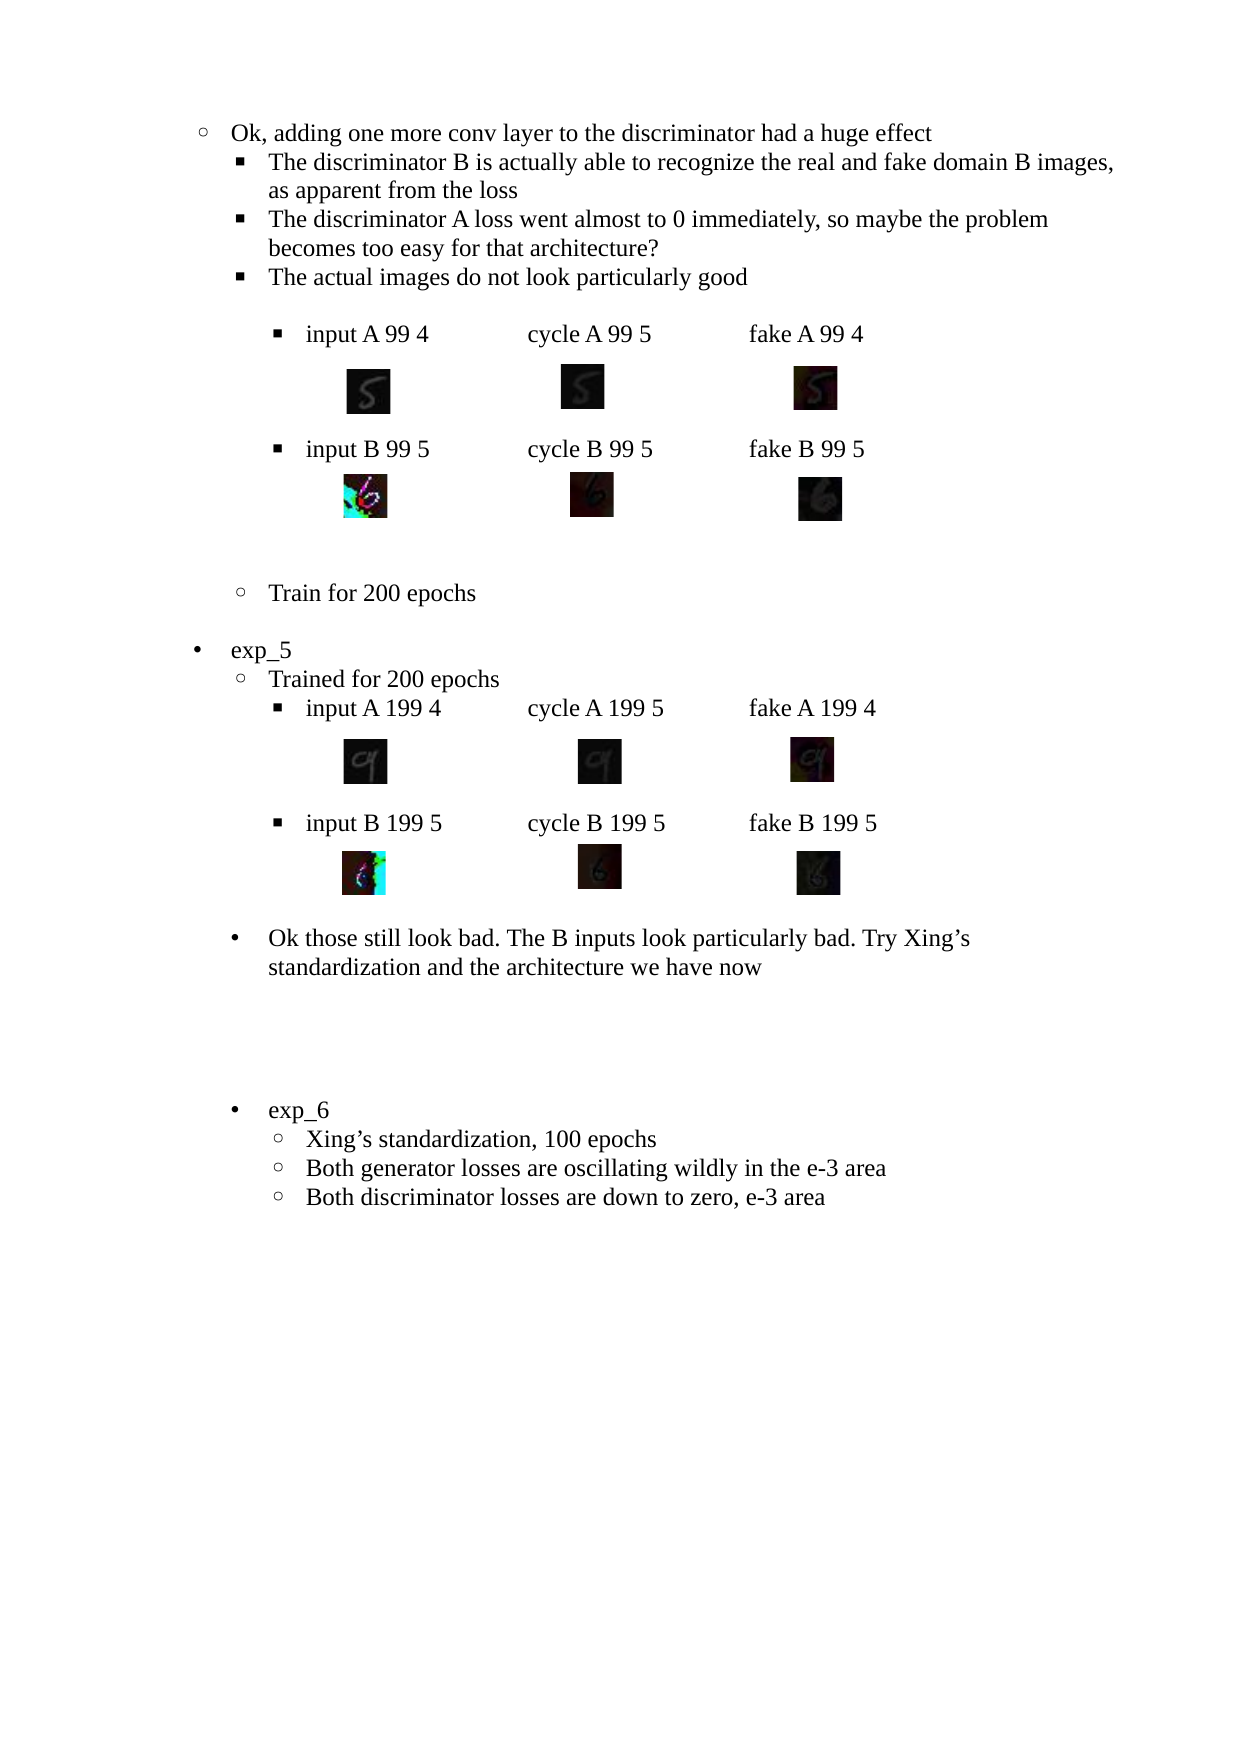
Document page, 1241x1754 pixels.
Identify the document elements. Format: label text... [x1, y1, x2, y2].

picture [798, 477, 843, 521]
list input B 199 5 cycle B 199 5 fake B 199 5 [268, 808, 1122, 837]
list input A 99 4 cycle A 99 5 fake A 99 4 [268, 319, 1122, 348]
list The actual images do not look particularly good [231, 262, 1122, 291]
list Both generator losses are oscillating wildly in the e-3 area [268, 1153, 1122, 1182]
picture [793, 366, 838, 410]
list Ok, adding one more conv layer to the discriminator had a huge effect [193, 118, 1122, 147]
list exp_5 [193, 636, 1122, 664]
picture [343, 474, 388, 518]
list The discriminator B is actually able to recognize the real and fake domain B images, as apparent from the loss [231, 147, 1122, 204]
list Both discriminator losses are down to zero, e-3 area [268, 1182, 1122, 1211]
picture [796, 851, 841, 895]
picture [570, 472, 614, 517]
picture [577, 844, 622, 889]
list Ok those still look bad. The B inputs look particularly bad. Try Xing’s standardization and the architecture we have now [231, 923, 1122, 981]
list The discriminator A loss went almost to 0 immediately, so maybe the problem becomes too easy for that architecture? [231, 204, 1122, 262]
list Train for 200 epochs [231, 578, 1122, 607]
picture [790, 737, 835, 782]
list input A 199 4 cycle A 199 5 fake A 199 4 [268, 693, 1122, 722]
list Xing’s standardization, 100 epochs [268, 1124, 1122, 1153]
picture [577, 739, 622, 784]
picture [560, 364, 605, 409]
picture [346, 369, 391, 414]
list exp_6 [231, 1096, 1122, 1124]
list Trained for 200 epochs [231, 664, 1122, 693]
picture [342, 851, 386, 895]
list input B 99 5 cycle B 99 5 fake B 99 5 [268, 434, 1122, 463]
picture [343, 739, 388, 784]
